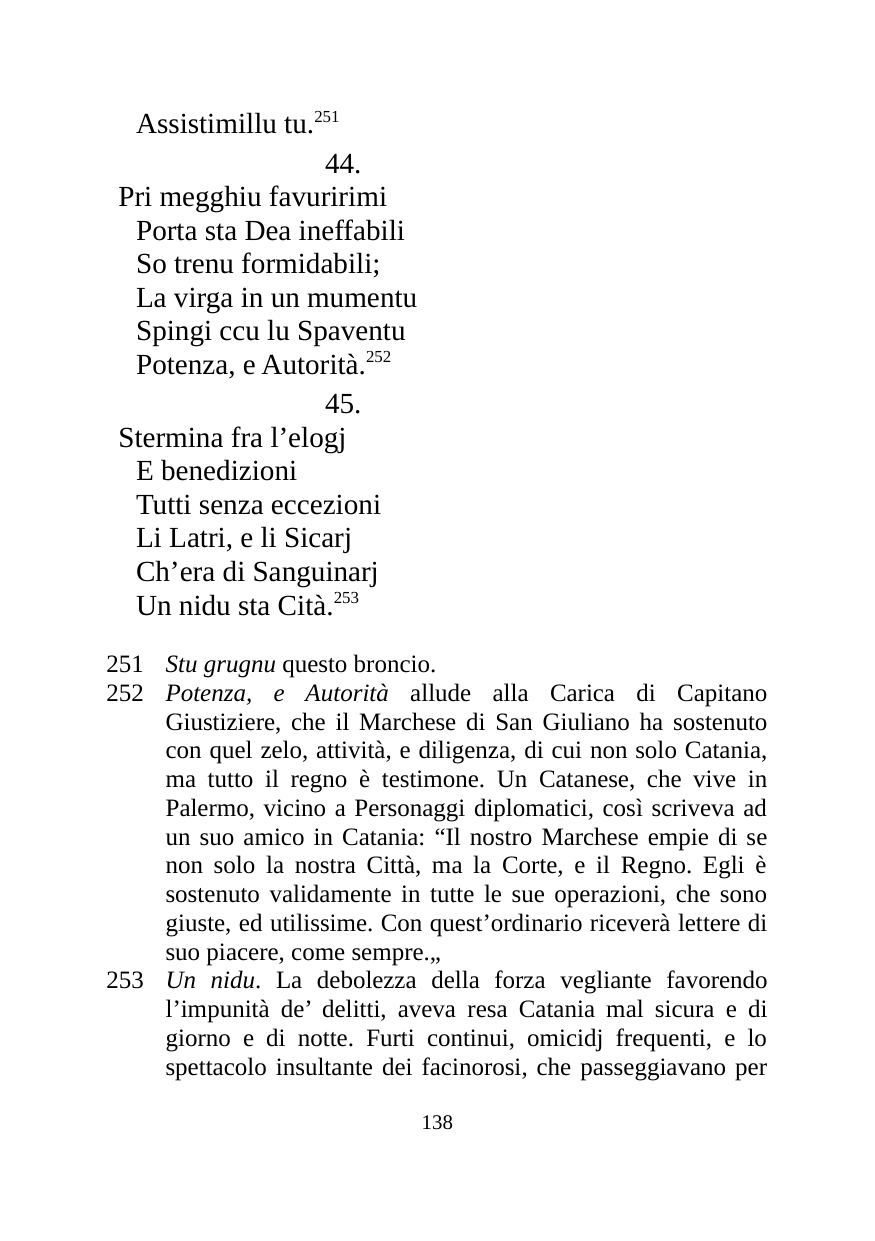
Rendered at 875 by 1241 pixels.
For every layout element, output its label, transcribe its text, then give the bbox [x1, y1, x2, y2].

text Un nidu. La debolezza della forza vegliante favorendo l’impunità de’ delitti, aveva resa Catania mal sicura e di giorno e di notte. Furti continui, omicidj frequenti, e lo spettacolo insultante dei facinorosi, che passeggiavano per [106, 965, 768, 1080]
text Potenza, e Autorità allude alla Carica di Capitano Giustiziere, che il Marchese di San Giuliano ha sostenuto con quel zelo, attività, e diligenza, di cui non solo Catania, ma tutto il regno è testimone. Un Catanese, che vive in Palermo, vicino a Personaggi diplomatici, così scriveva ad un suo amico in Catania: “Il nostro Marchese empie di se non solo la nostra Città, ma la Corte, e il Regno. Egli è sostenuto validamente in tutte le sue operazioni, che sono giuste, ed utilissime. Con quest’ordinario riceverà lettere di suo piacere, come sempre.„ [106, 678, 768, 965]
text Pri megghiu favuririmi Porta sta Dea ineffabili So trenu formidabili; La virga in un mumentu Spingi ccu lu Spaventu Potenza, e Autorità. [118, 179, 768, 381]
text Stu grugnu questo broncio. [106, 649, 768, 678]
text Stermina fra l’elogj E benedizioni Tutti senza eccezioni Li Latri, e li Sicarj Ch’era di Sanguinarj Un nidu sta Cità. [118, 420, 768, 621]
text 44. [325, 146, 768, 179]
text 45. [325, 386, 768, 420]
text Assistimillu tu. [118, 106, 768, 140]
